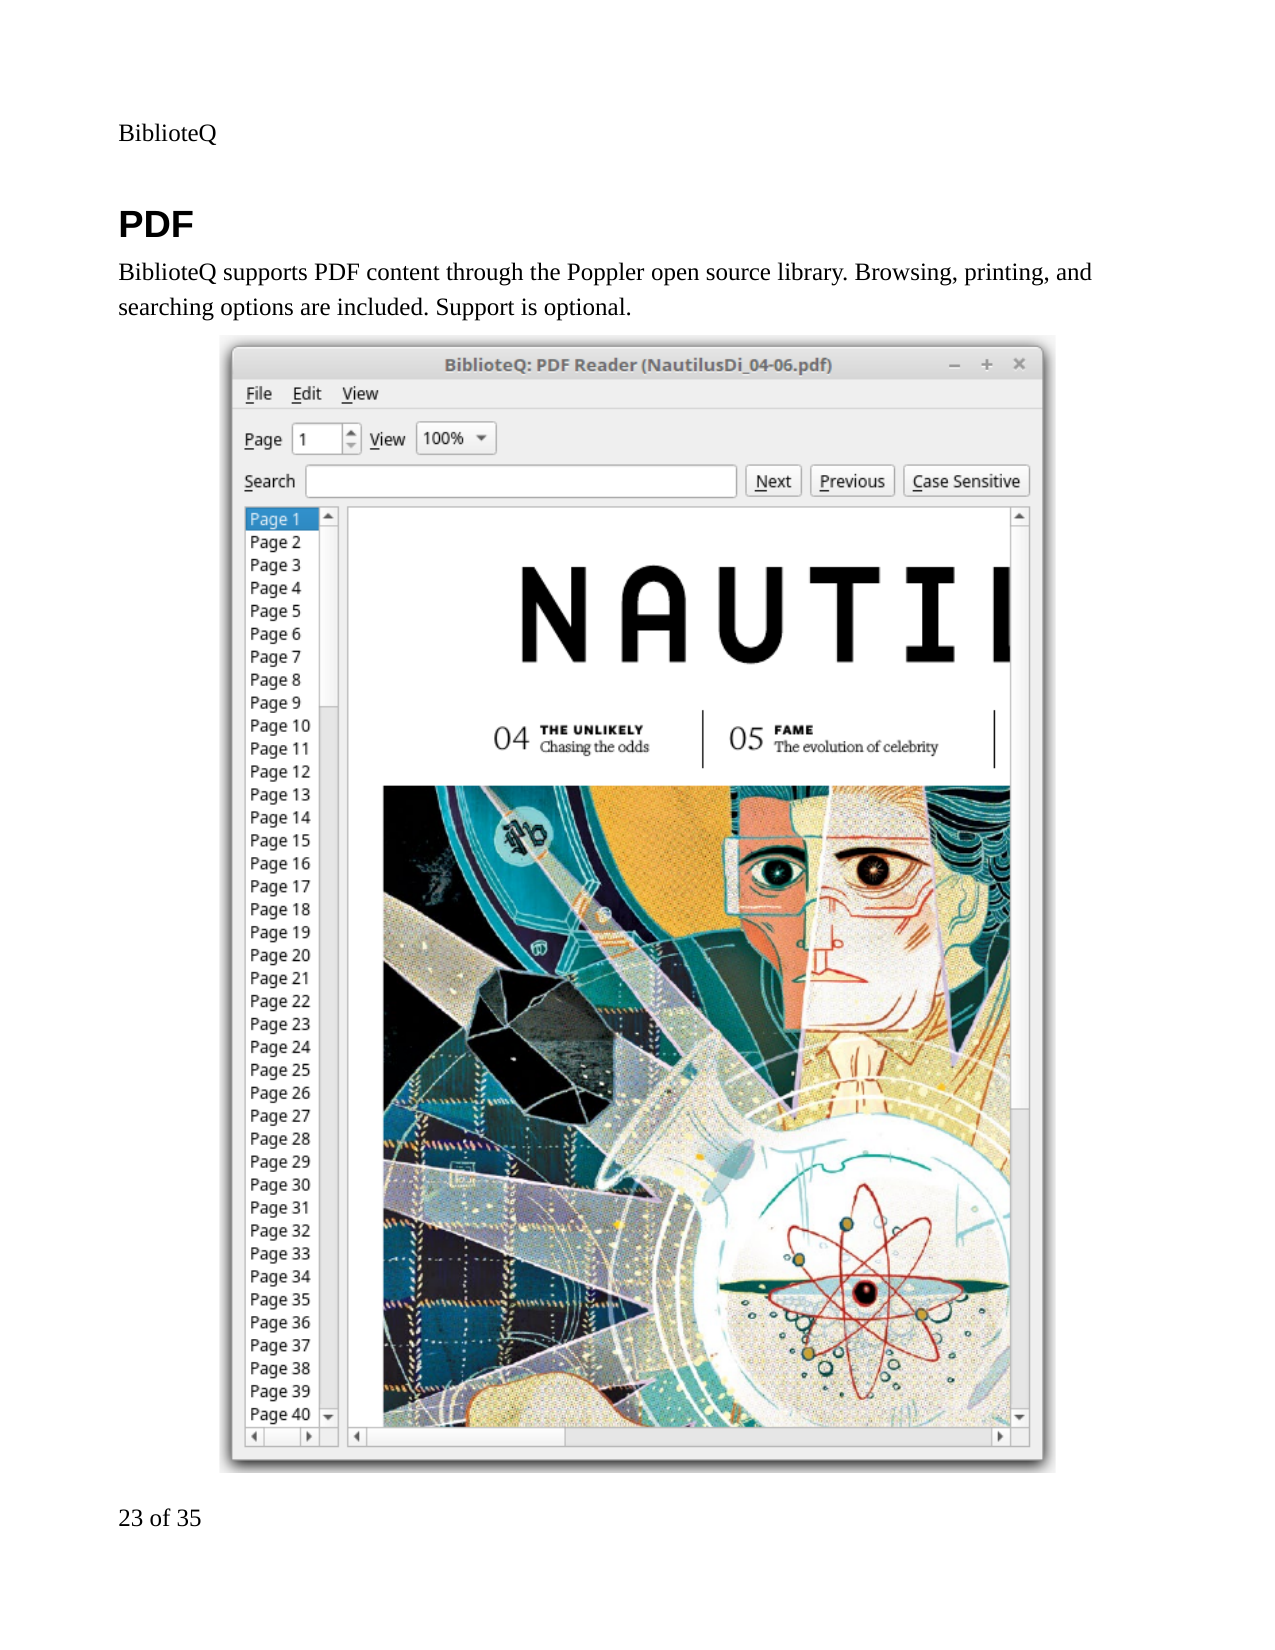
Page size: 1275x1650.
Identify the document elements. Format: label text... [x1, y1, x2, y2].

text BiblioteQ supports PDF content through the Poppler open source library. Browsing, printing, and searching options are included. Support is optional. [118, 257, 1157, 321]
subtitle PDF [118, 201, 1157, 245]
picture [219, 335, 1056, 1473]
